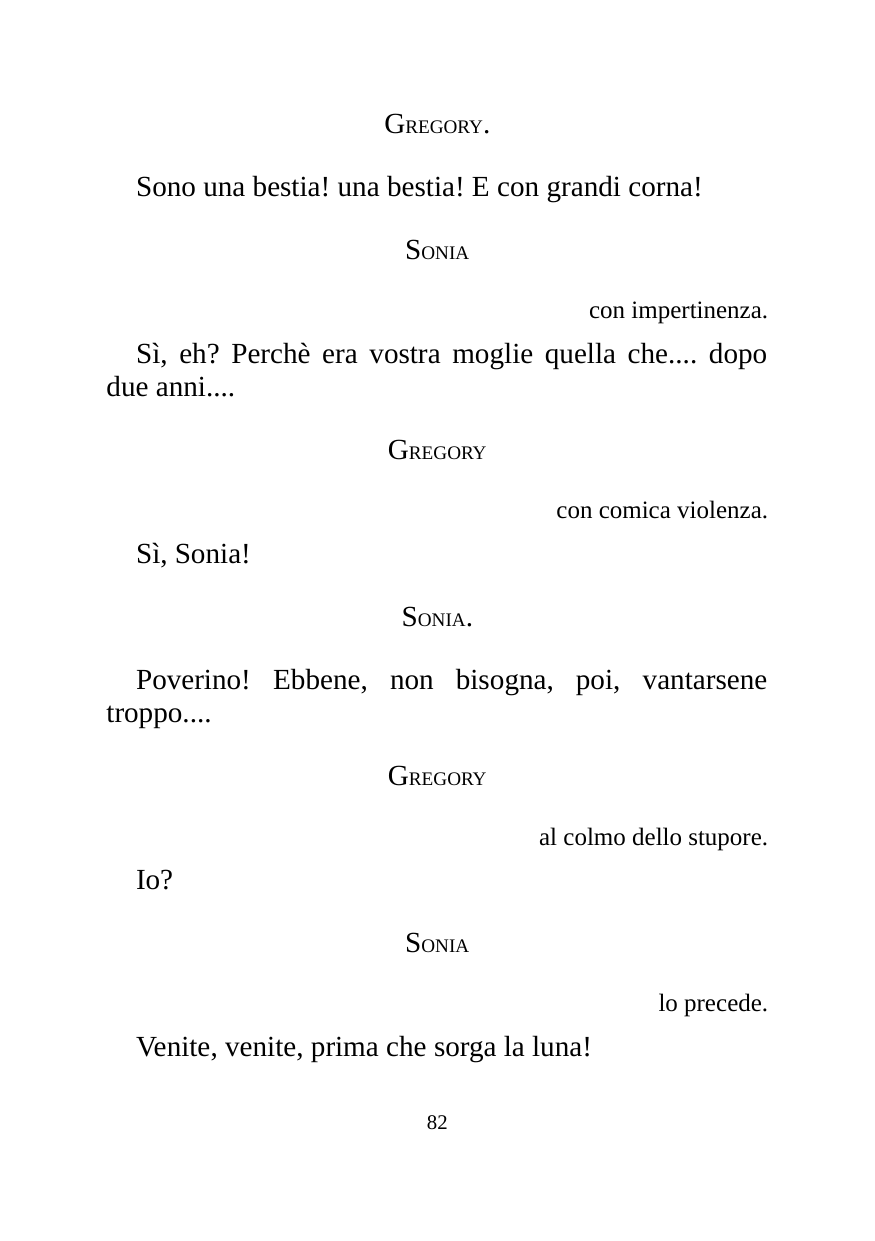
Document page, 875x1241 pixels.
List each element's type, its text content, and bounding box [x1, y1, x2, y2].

text lo precede. [431, 988, 768, 1017]
text Gregory [106, 758, 768, 792]
text Sì, Sonia! [106, 536, 768, 569]
text Gregory. [106, 106, 768, 140]
text Sì, eh? Perchè era vostra moglie quella che.... dopo due anni.... [106, 336, 768, 403]
text Venite, venite, prima che sorga la luna! [106, 1029, 768, 1062]
text Sonia [106, 232, 768, 266]
text Sono una bestia! una bestia! E con grandi corna! [106, 169, 768, 203]
text al colmo dello stupore. [431, 822, 768, 850]
text Io? [106, 862, 768, 896]
text con comica violenza. [431, 495, 768, 524]
text Poverino! Ebbene, non bisogna, poi, vantarsene troppo.... [106, 662, 768, 729]
text Gregory [106, 432, 768, 466]
text Sonia. [106, 599, 768, 632]
text con impertinenza. [431, 295, 768, 324]
text Sonia [106, 925, 768, 959]
